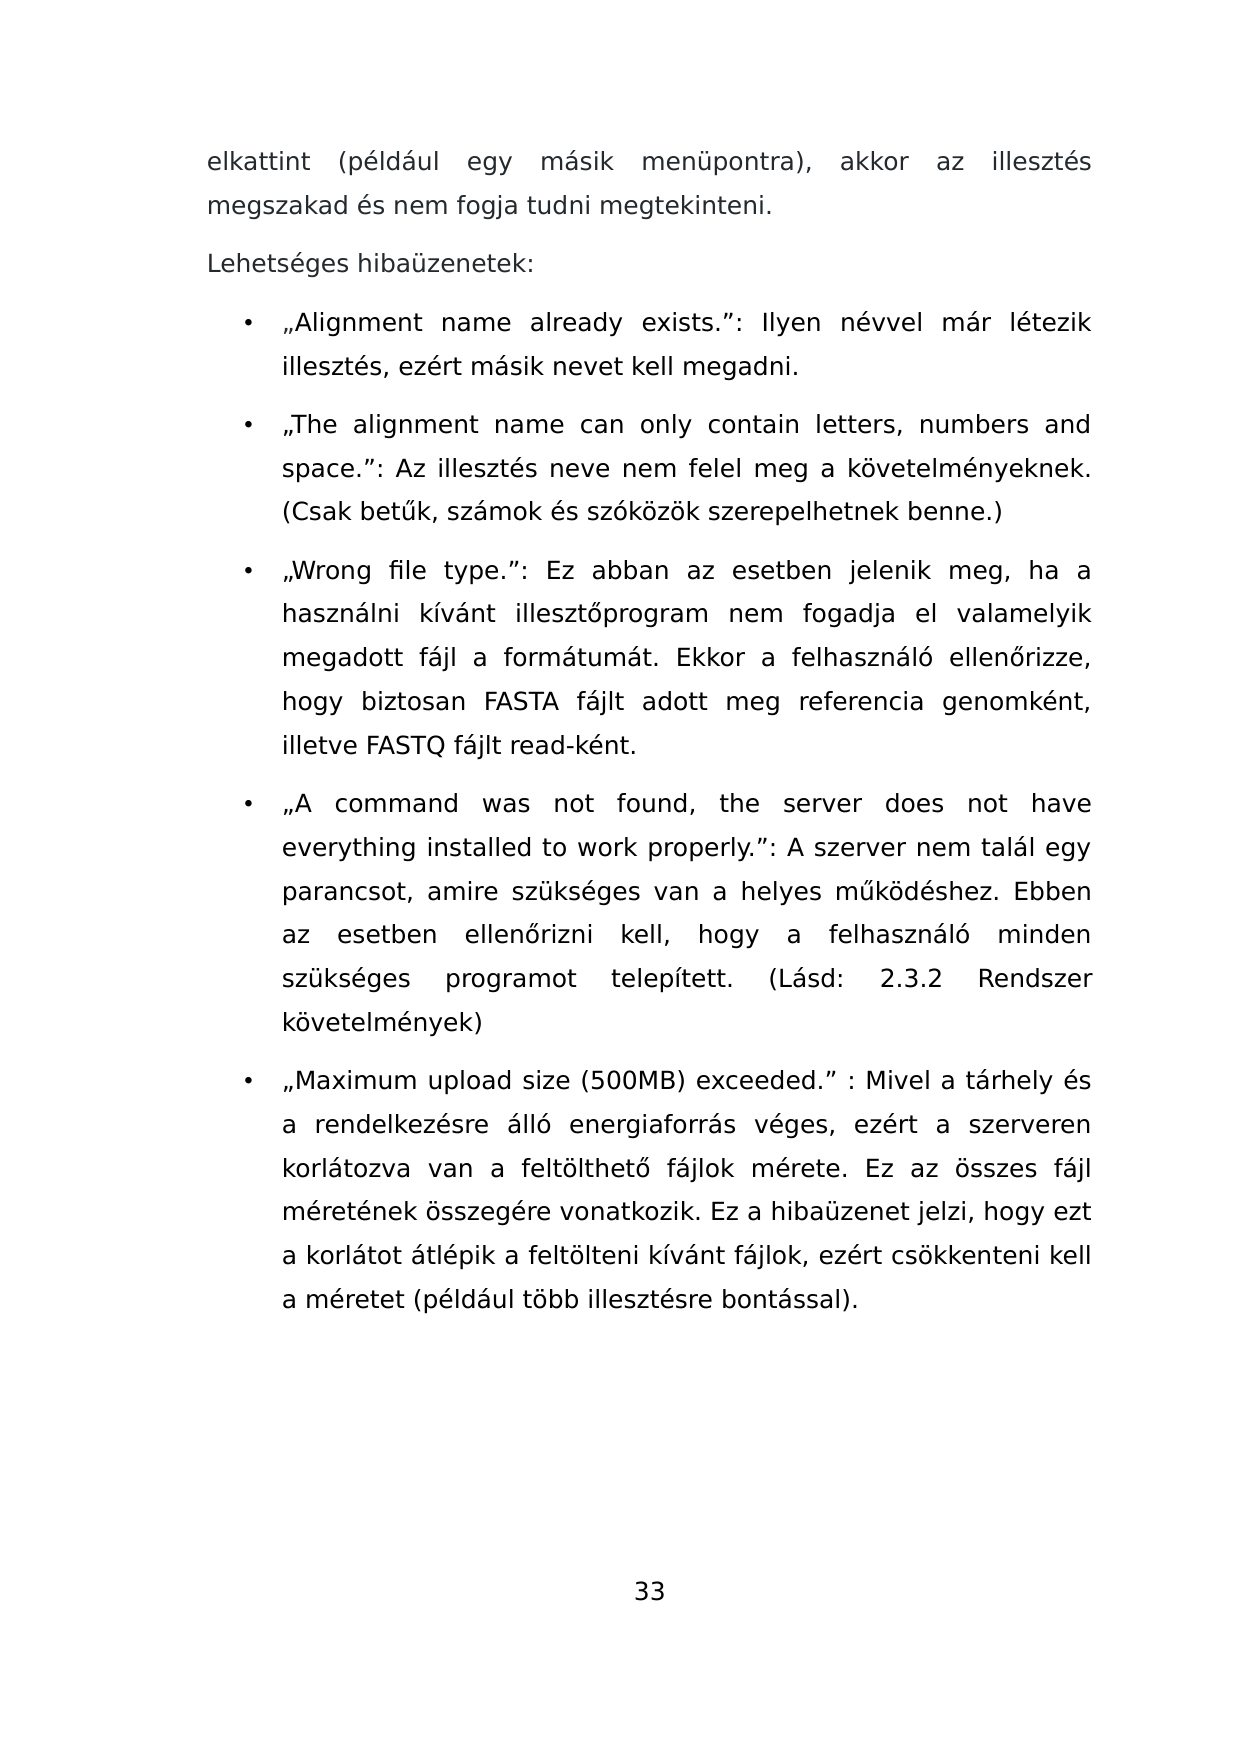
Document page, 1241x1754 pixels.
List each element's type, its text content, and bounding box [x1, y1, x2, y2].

list „Maximum upload size (500MB) exceeded.” : Mivel a tárhely és a rendelkezésre álló energiaforrás véges, ezért a szerveren korlátozva van a feltölthető fájlok mérete. Ez az összes fájl méretének összegére vonatkozik. Ez a hibaüzenet jelzi, hogy ezt a korlátot átlépik a feltölteni kívánt fájlok, ezért csökkenteni kell a méretet (például több illesztésre bontással). [244, 1066, 1093, 1314]
list „Alignment name already exists.”: Ilyen névvel már létezik illesztés, ezért másik nevet kell megadni. [244, 308, 1093, 381]
text Lehetséges hibaüzenetek: [207, 250, 1093, 279]
list „The alignment name can only contain letters, numbers and space.”: Az illesztés neve nem felel meg a követelményeknek. (Csak betűk, számok és szóközök szerepelhetnek benne.) [244, 410, 1093, 527]
text elkattint (például egy másik menüpontra), akkor az illesztés megszakad és nem fogja tudni megtekinteni. [207, 148, 1093, 221]
list „Wrong file type.”: Ez abban az esetben jelenik meg, ha a használni kívánt illesztőprogram nem fogadja el valamelyik megadott fájl a formátumát. Ekkor a felhasználó ellenőrizze, hogy biztosan FASTA fájlt adott meg referencia genomként, illetve FASTQ fájlt read-ként. [244, 556, 1093, 760]
list „A command was not found, the server does not have everything installed to work properly.”: A szerver nem talál egy parancsot, amire szükséges van a helyes működéshez. Ebben az esetben ellenőrizni kell, hogy a felhasználó minden szükséges programot telepített. (Lásd: 2.3.2 Rendszer követelmények) [244, 789, 1093, 1037]
